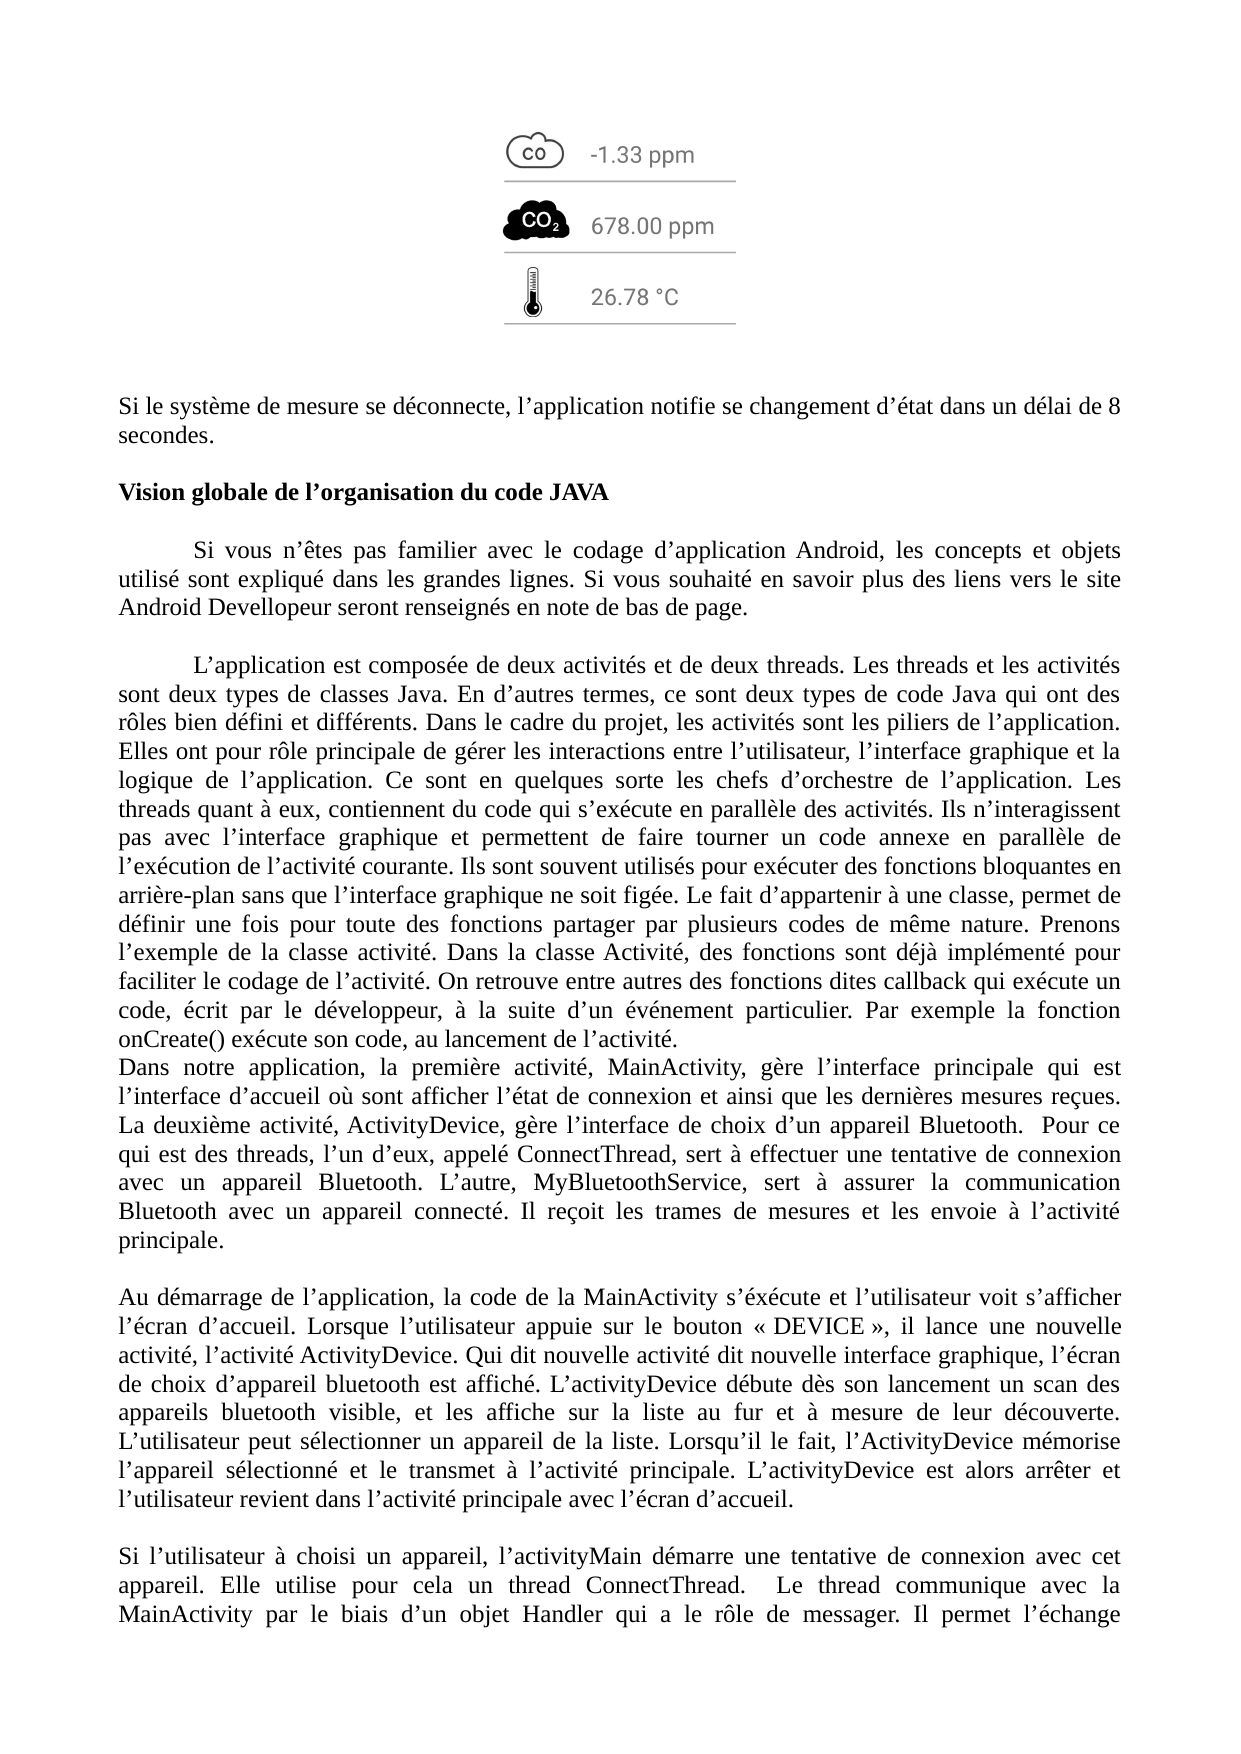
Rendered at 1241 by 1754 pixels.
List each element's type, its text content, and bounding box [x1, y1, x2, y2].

text Vision globale de l’organisation du code JAVA [118, 477, 1122, 506]
text L’application est composée de deux activités et de deux threads. Les threads et les activités sont deux types de classes Java. En d’autres termes, ce sont deux types de code Java qui ont des rôles bien défini et différents. Dans le cadre du projet, les activités sont les piliers de l’application. Elles ont pour rôle principale de gérer les interactions entre l’utilisateur, l’interface graphique et la logique de l’application. Ce sont en quelques sorte les chefs d’orchestre de l’application. Les threads quant à eux, contiennent du code qui s’exécute en parallèle des activités. Ils n’interagissent pas avec l’interface graphique et permettent de faire tourner un code annexe en parallèle de l’exécution de l’activité courante. Ils sont souvent utilisés pour exécuter des fonctions bloquantes en arrière-plan sans que l’interface graphique ne soit figée. Le fait d’appartenir à une classe, permet de définir une fois pour toute des fonctions partager par plusieurs codes de même nature. Prenons l’exemple de la classe activité. Dans la classe Activité, des fonctions sont déjà implémenté pour faciliter le codage de l’activité. On retrouve entre autres des fonctions dites callback qui exécute un code, écrit par le développeur, à la suite d’un événement particulier. Par exemple la fonction onCreate() exécute son code, au lancement de l’activité. [118, 650, 1122, 1052]
text Dans notre application, la première activité, MainActivity, gère l’interface principale qui est l’interface d’accueil où sont afficher l’état de connexion et ainsi que les dernières mesures reçues. La deuxième activité, ActivityDevice, gère l’interface de choix d’un appareil Bluetooth. Pour ce qui est des threads, l’un d’eux, appelé ConnectThread, sert à effectuer une tentative de connexion avec un appareil Bluetooth. L’autre, MyBluetoothService, sert à assurer la communication Bluetooth avec un appareil connecté. Il reçoit les trames de mesures et les envoie à l’activité principale. [118, 1052, 1122, 1254]
text Au démarrage de l’application, la code de la MainActivity s’éxécute et l’utilisateur voit s’afficher l’écran d’accueil. Lorsque l’utilisateur appuie sur le bouton « DEVICE », il lance une nouvelle activité, l’activité ActivityDevice. Qui dit nouvelle activité dit nouvelle interface graphique, l’écran de choix d’appareil bluetooth est affiché. L’activityDevice débute dès son lancement un scan des appareils bluetooth visible, et les affiche sur la liste au fur et à mesure de leur découverte. L’utilisateur peut sélectionner un appareil de la liste. Lorsqu’il le fait, l’ActivityDevice mémorise l’appareil sélectionné et le transmet à l’activité principale. L’activityDevice est alors arrêter et l’utilisateur revient dans l’activité principale avec l’écran d’accueil. [118, 1282, 1122, 1512]
text Si vous n’êtes pas familier avec le codage d’application Android, les concepts et objets utilisé sont expliqué dans les grandes lignes. Si vous souhaité en savoir plus des liens vers le site Android Devellopeur seront renseignés en note de bas de page. [118, 535, 1122, 621]
text Si l’utilisateur à choisi un appareil, l’activityMain démarre une tentative de connexion avec cet appareil. Elle utilise pour cela un thread ConnectThread. Le thread communique avec la MainActivity par le biais d’un objet Handler qui a le rôle de messager. Il permet l’échange [118, 1541, 1122, 1627]
text Si le système de mesure se déconnecte, l’application notifie se changement d’état dans un délai de 8 secondes. [118, 391, 1122, 449]
